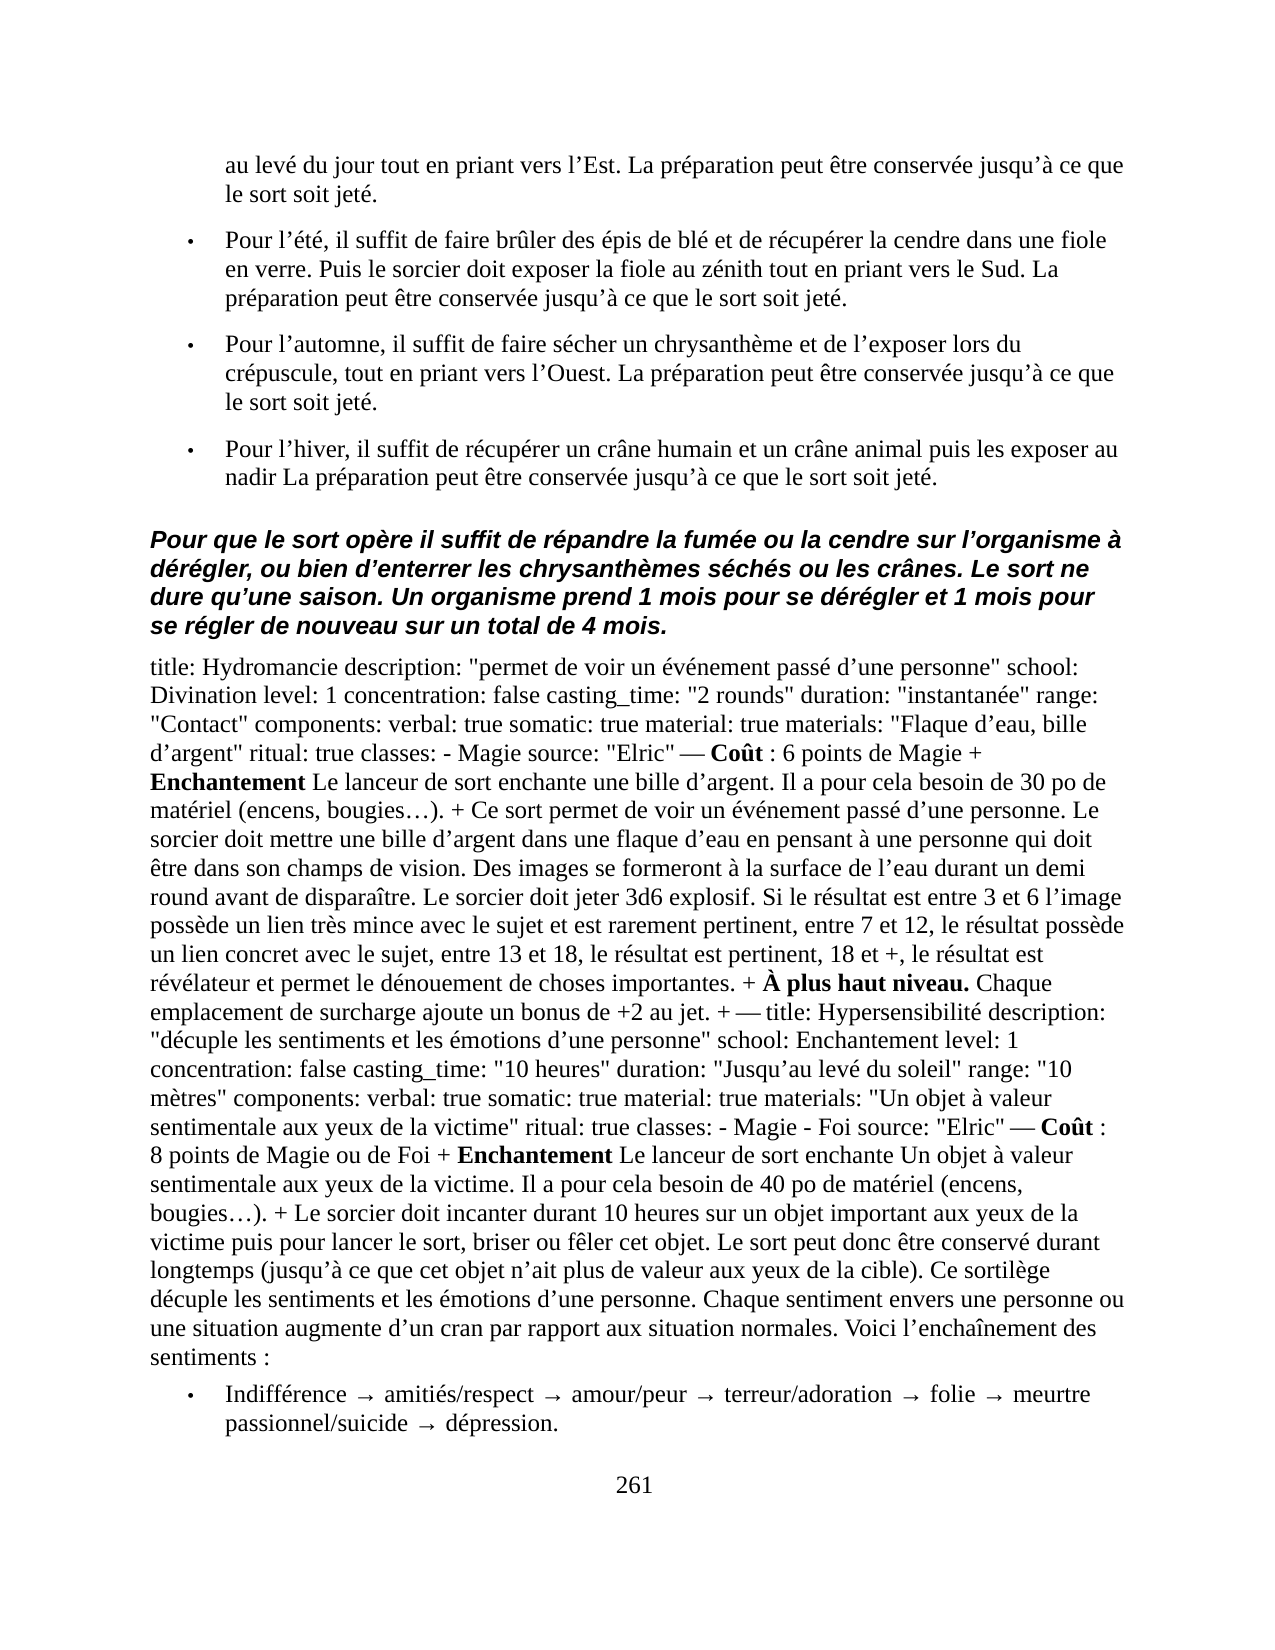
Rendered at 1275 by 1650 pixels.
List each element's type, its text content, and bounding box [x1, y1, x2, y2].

list Pour l’automne, il suffit de faire sécher un chrysanthème et de l’exposer lors du crépuscule, tout en priant vers l’Ouest. La préparation peut être conservée jusqu’à ce que le sort soit jeté. [187, 329, 1125, 416]
list Indifférence → amitiés/respect → amour/peur → terreur/adoration → folie → meurtre passionnel/suicide → dépression. [187, 1379, 1125, 1437]
text title: Hydromancie description: "permet de voir un événement passé d’une personne" school: Divination level: 1 concentration: false casting_time: "2 rounds" duration: "instantanée" range: "Contact" components: verbal: true somatic: true material: true materials: "Flaque d’eau, bille d’argent" ritual: true classes: - Magie source: "Elric" — Coût : 6 points de Magie + Enchantement Le lanceur de sort enchante une bille d’argent. Il a pour cela besoin de 30 po de matériel (encens, bougies…​). + Ce sort permet de voir un événement passé d’une personne. Le sorcier doit mettre une bille d’argent dans une flaque d’eau en pensant à une personne qui doit être dans son champs de vision. Des images se formeront à la surface de l’eau durant un demi round avant de disparaître. Le sorcier doit jeter 3d6 explosif. Si le résultat est entre 3 et 6 l’image possède un lien très mince avec le sujet et est rarement pertinent, entre 7 et 12, le résultat possède un lien concret avec le sujet, entre 13 et 18, le résultat est pertinent, 18 et +, le résultat est révélateur et permet le dénouement de choses importantes. + À plus haut niveau. Chaque emplacement de surcharge ajoute un bonus de +2 au jet. + — title: Hypersensibilité description: "décuple les sentiments et les émotions d’une personne" school: Enchantement level: 1 concentration: false casting_time: "10 heures" duration: "Jusqu’au levé du soleil" range: "10 mètres" components: verbal: true somatic: true material: true materials: "Un objet à valeur sentimentale aux yeux de la victime" ritual: true classes: - Magie - Foi source: "Elric" — Coût : 8 points de Magie ou de Foi + Enchantement Le lanceur de sort enchante Un objet à valeur sentimentale aux yeux de la victime. Il a pour cela besoin de 40 po de matériel (encens, bougies…​). + Le sorcier doit incanter durant 10 heures sur un objet important aux yeux de la victime puis pour lancer le sort, briser ou fêler cet objet. Le sort peut donc être conservé durant longtemps (jusqu’à ce que cet objet n’ait plus de valeur aux yeux de la cible). Ce sortilège décuple les sentiments et les émotions d’une personne. Chaque sentiment envers une personne ou une situation augmente d’un cran par rapport aux situation normales. Voici l’enchaînement des sentiments : [150, 652, 1125, 1371]
list Pour l’été, il suffit de faire brûler des épis de blé et de récupérer la cendre dans une fiole en verre. Puis le sorcier doit exposer la fiole au zénith tout en priant vers le Sud. La préparation peut être conservée jusqu’à ce que le sort soit jeté. [187, 225, 1125, 312]
list Pour l’hiver, il suffit de récupérer un crâne humain et un crâne animal puis les exposer au nadir La préparation peut être conservée jusqu’à ce que le sort soit jeté. [187, 434, 1125, 491]
list au levé du jour tout en priant vers l’Est. La préparation peut être conservée jusqu’à ce que le sort soit jeté. [187, 150, 1125, 207]
subtitle Pour que le sort opère il suffit de répandre la fumée ou la cendre sur l’organisme à dérégler, ou bien d’enterrer les chrysanthèmes séchés ou les crânes. Le sort ne dure qu’une saison. Un organisme prend 1 mois pour se dérégler et 1 mois pour se régler de nouveau sur un total de 4 mois. [150, 525, 1125, 639]
